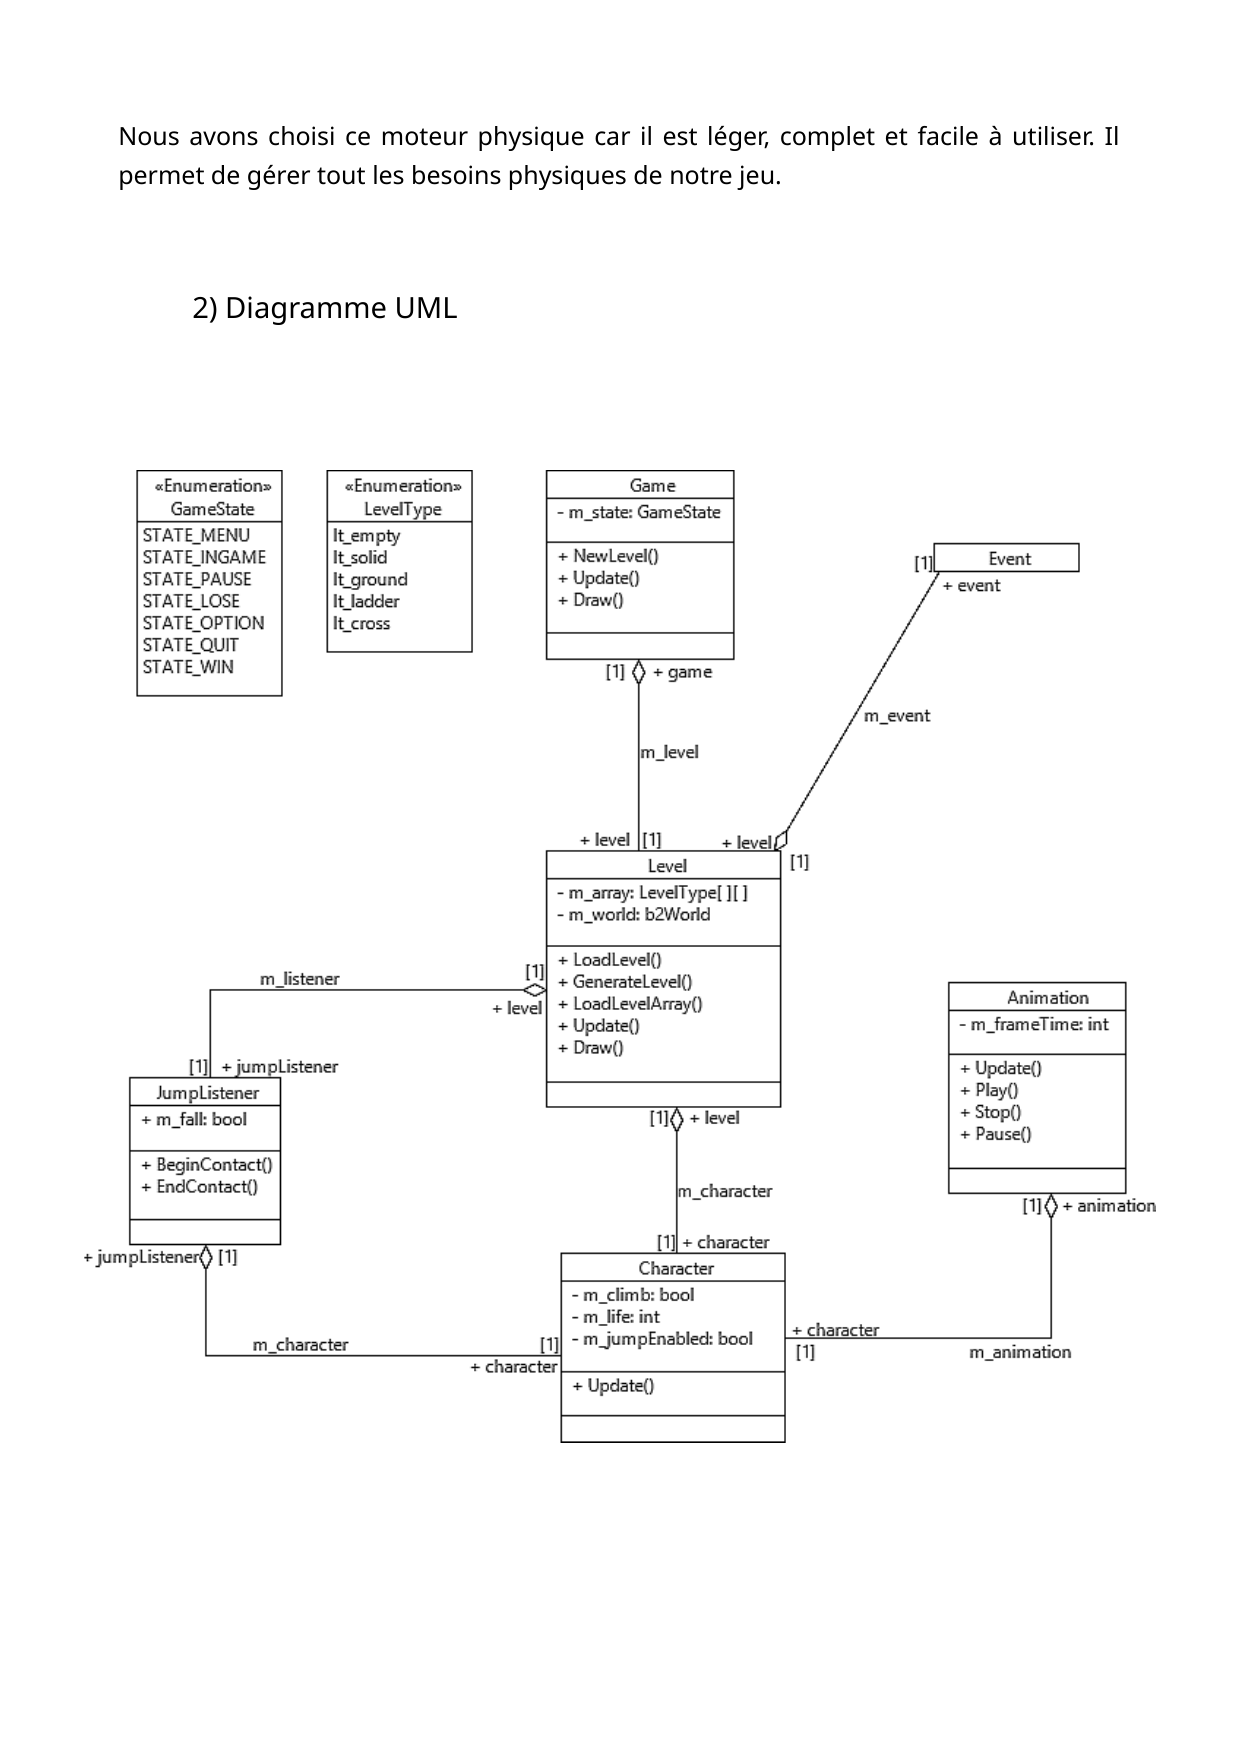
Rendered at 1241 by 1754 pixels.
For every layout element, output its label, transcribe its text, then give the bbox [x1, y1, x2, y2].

text Nous avons choisi ce moteur physique car il est léger, complet et facile à utiliser. Il permet de gérer tout les besoins physiques de notre jeu. [118, 118, 1122, 191]
text 2) Diagramme UML [118, 288, 1122, 327]
